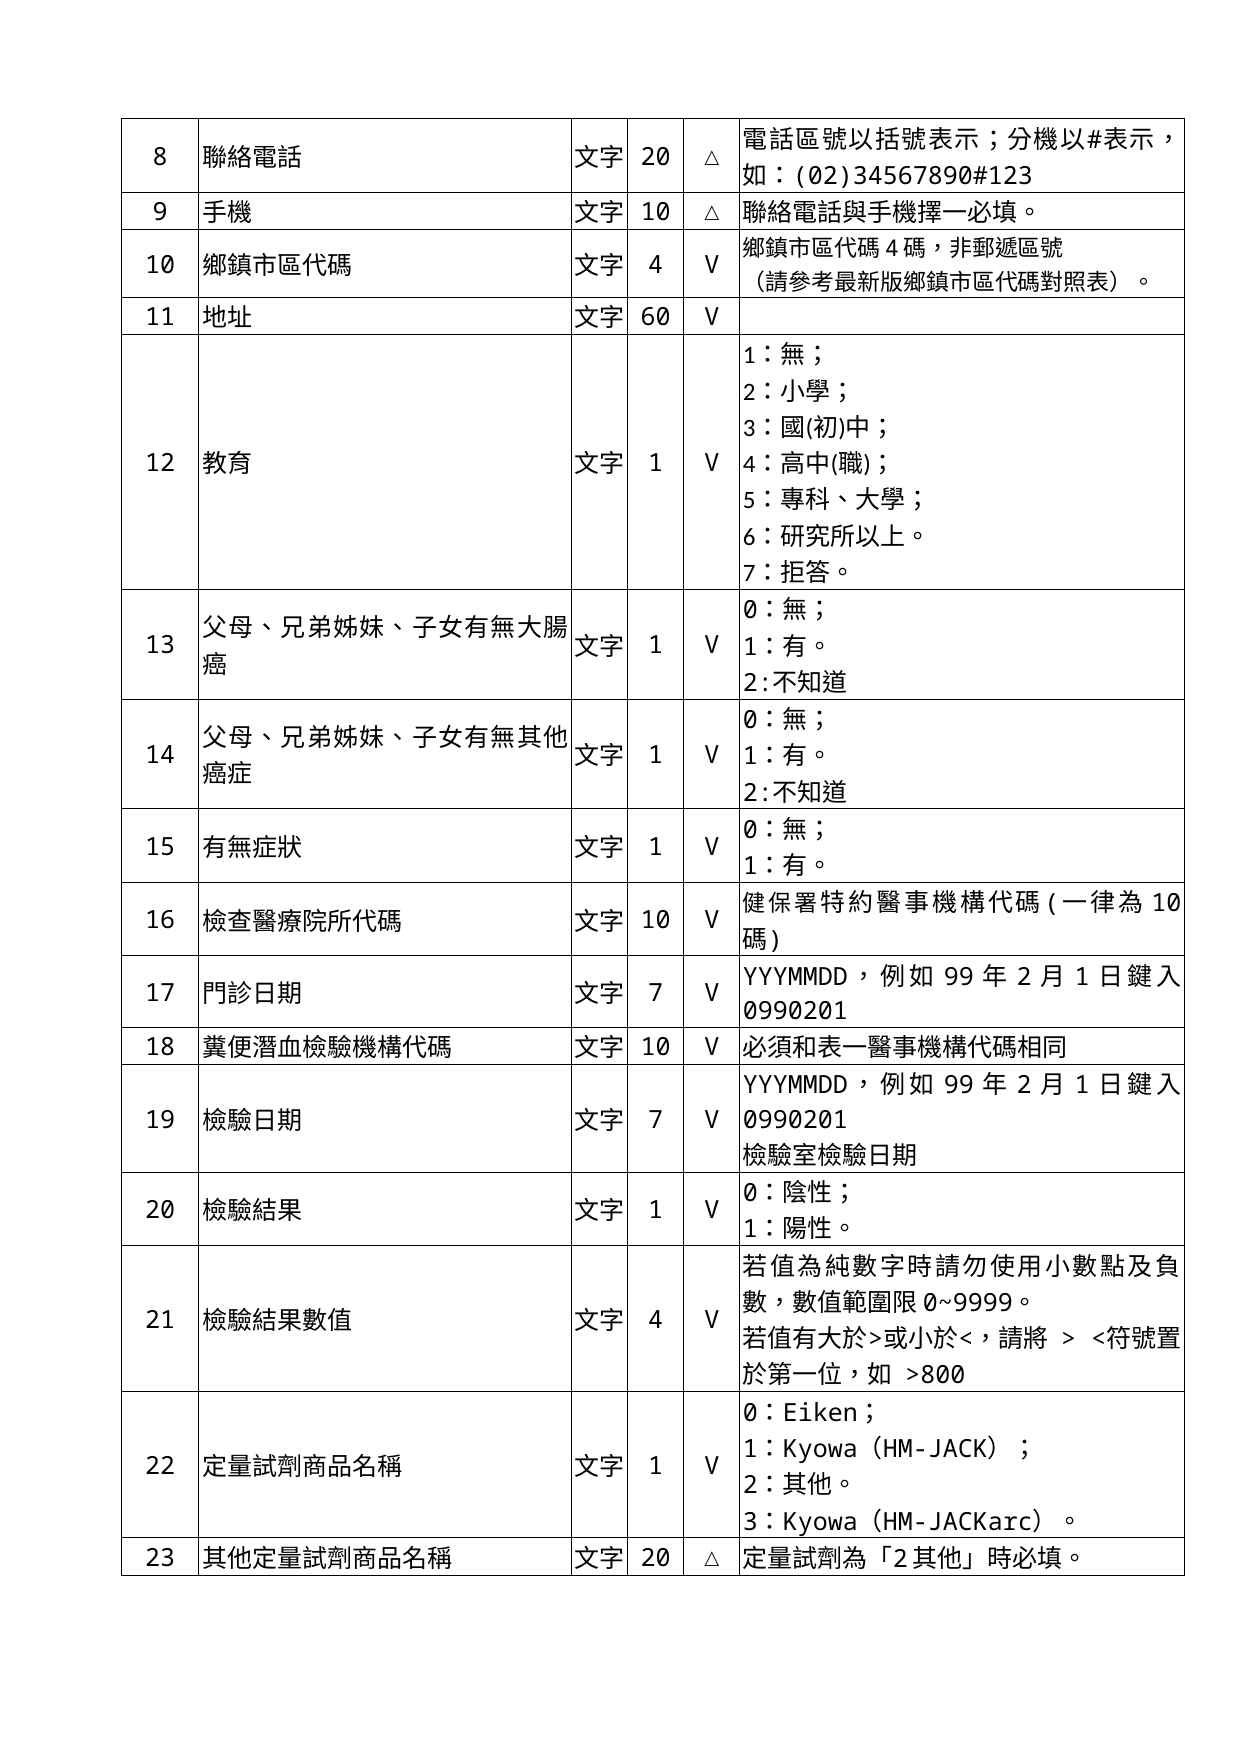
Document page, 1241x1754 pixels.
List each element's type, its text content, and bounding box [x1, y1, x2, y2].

table_cell 文字 [572, 590, 627, 698]
table_cell 18 [122, 1028, 198, 1064]
table_cell 19 [122, 1065, 198, 1172]
table_cell △ [684, 119, 739, 192]
table_cell 20 [122, 1173, 198, 1245]
table_cell 電話區號以括號表示；分機以#表示，如：(02)34567890#123 [740, 119, 1184, 192]
table_cell 10 [628, 1028, 683, 1064]
table_cell 1 [628, 700, 683, 808]
table_cell V [684, 1246, 739, 1391]
table_cell 10 [628, 193, 683, 229]
table_cell 文字 [572, 883, 627, 955]
table_cell 14 [122, 700, 198, 808]
table_cell 文字 [572, 1173, 627, 1245]
table_cell 0：無； 1：有。 2:不知道 [740, 700, 1184, 808]
table_cell V [684, 956, 739, 1027]
table_cell 10 [122, 230, 198, 297]
table_cell 7 [628, 1065, 683, 1172]
table_cell 0：陰性； 1：陽性。 [740, 1173, 1184, 1245]
table_cell V [684, 700, 739, 808]
table_cell 文字 [572, 809, 627, 882]
table_cell 13 [122, 590, 198, 698]
table_cell 教育 [199, 335, 571, 589]
table_cell V [684, 883, 739, 955]
table_cell YYYMMDD，例如99年2月1日鍵入0990201 檢驗室檢驗日期 [740, 1065, 1184, 1172]
table_cell 0：Eiken； 1：Kyowa（HM-JACK）； 2：其他。 3：Kyowa（HM-JACKarc）。 [740, 1392, 1184, 1537]
table_cell 文字 [572, 1028, 627, 1064]
table_cell 文字 [572, 1538, 627, 1574]
table_cell 22 [122, 1392, 198, 1537]
table_cell [740, 298, 1184, 334]
table_cell 1 [628, 1392, 683, 1537]
table_cell 聯絡電話與手機擇一必填。 [740, 193, 1184, 229]
table_cell 鄉鎮市區代碼 [199, 230, 571, 297]
table_cell V [684, 1392, 739, 1537]
table_cell 若值為純數字時請勿使用小數點及負數，數值範圍限0~9999。 若值有大於>或小於<，請將 > <符號置於第一位，如 >800 [740, 1246, 1184, 1391]
table_cell 父母、兄弟姊妹、子女有無大腸癌 [199, 590, 571, 698]
table_cell 21 [122, 1246, 198, 1391]
table_cell 文字 [572, 700, 627, 808]
table_cell 20 [628, 1538, 683, 1574]
table_cell 23 [122, 1538, 198, 1574]
table_cell 12 [122, 335, 198, 589]
table_cell 父母、兄弟姊妹、子女有無其他癌症 [199, 700, 571, 808]
table_cell 文字 [572, 335, 627, 589]
table_cell △ [684, 1538, 739, 1574]
table_cell 文字 [572, 956, 627, 1027]
table_cell 文字 [572, 1392, 627, 1537]
table_cell 11 [122, 298, 198, 334]
table_cell 鄉鎮市區代碼4碼，非郵遞區號 （請參考最新版鄉鎮市區代碼對照表）。 [740, 230, 1184, 297]
table_cell V [684, 230, 739, 297]
table_cell 地址 [199, 298, 571, 334]
table_cell 手機 [199, 193, 571, 229]
table_cell 檢驗結果 [199, 1173, 571, 1245]
table_cell 檢驗結果數值 [199, 1246, 571, 1391]
table_cell V [684, 1065, 739, 1172]
table_cell 文字 [572, 193, 627, 229]
table_cell V [684, 1028, 739, 1064]
table_cell 定量試劑商品名稱 [199, 1392, 571, 1537]
table_cell 聯絡電話 [199, 119, 571, 192]
table_cell 15 [122, 809, 198, 882]
table_cell 1 [628, 335, 683, 589]
table_cell 檢查醫療院所代碼 [199, 883, 571, 955]
table_cell 60 [628, 298, 683, 334]
table_cell 16 [122, 883, 198, 955]
table_cell 17 [122, 956, 198, 1027]
table_cell 健保署特約醫事機構代碼(一律為10碼) [740, 883, 1184, 955]
table_cell 檢驗日期 [199, 1065, 571, 1172]
table_cell V [684, 809, 739, 882]
table_cell 4 [628, 230, 683, 297]
table_cell 0：無； 1：有。 2:不知道 [740, 590, 1184, 698]
table_cell 8 [122, 119, 198, 192]
table_cell 10 [628, 883, 683, 955]
table_cell 7 [628, 956, 683, 1027]
table_cell 1 [628, 590, 683, 698]
table_cell 文字 [572, 119, 627, 192]
table_cell 文字 [572, 230, 627, 297]
table_cell 文字 [572, 1065, 627, 1172]
table_cell 4 [628, 1246, 683, 1391]
table_cell 文字 [572, 298, 627, 334]
table_cell 9 [122, 193, 198, 229]
table_cell V [684, 590, 739, 698]
table_cell 必須和表一醫事機構代碼相同 [740, 1028, 1184, 1064]
table_cell 糞便潛血檢驗機構代碼 [199, 1028, 571, 1064]
table_cell 20 [628, 119, 683, 192]
table_cell 1 [628, 1173, 683, 1245]
table_cell △ [684, 193, 739, 229]
table_cell 文字 [572, 1246, 627, 1391]
table_cell 1 [628, 809, 683, 882]
table_cell V [684, 335, 739, 589]
table_cell 有無症狀 [199, 809, 571, 882]
table_cell 定量試劑為「2其他」時必填。 [740, 1538, 1184, 1574]
table_cell 其他定量試劑商品名稱 [199, 1538, 571, 1574]
table_cell 門診日期 [199, 956, 571, 1027]
table_cell 1：無； 2：小學； 3：國(初)中； 4：高中(職)； 5：專科、大學； 6：研究所以上。 7：拒答。 [740, 335, 1184, 589]
table_cell YYYMMDD，例如99年2月1日鍵入0990201 [740, 956, 1184, 1027]
table_cell V [684, 1173, 739, 1245]
table_cell V [684, 298, 739, 334]
table_cell 0：無； 1：有。 [740, 809, 1184, 882]
